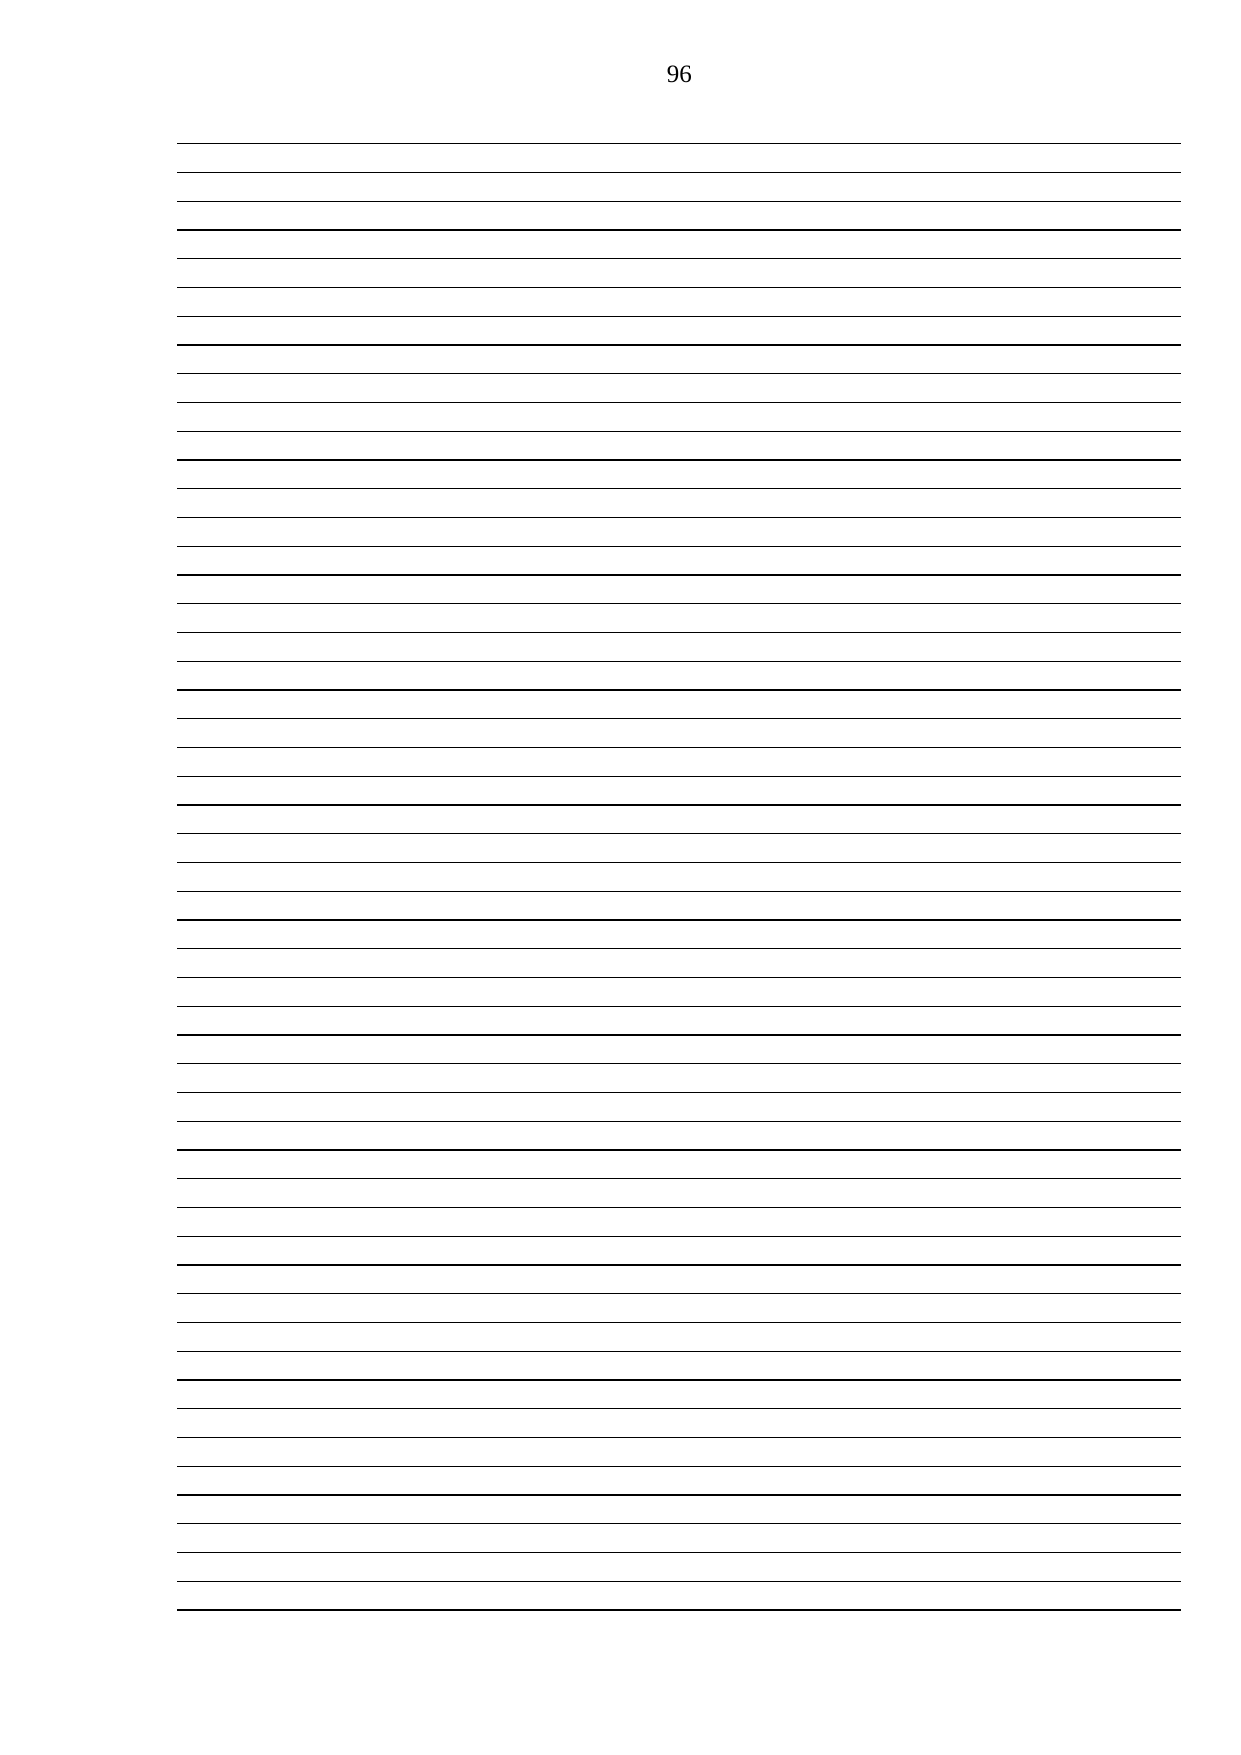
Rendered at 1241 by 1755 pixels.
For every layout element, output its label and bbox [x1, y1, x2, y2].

text [177, 1036, 1181, 1063]
text [177, 1179, 1181, 1207]
text [177, 1237, 1181, 1264]
text [177, 863, 1181, 891]
text [177, 576, 1181, 603]
text [177, 1007, 1181, 1034]
text [177, 806, 1181, 833]
text [177, 978, 1181, 1006]
text [177, 1151, 1181, 1178]
text [177, 1381, 1181, 1408]
text [177, 489, 1181, 517]
text [177, 1294, 1181, 1322]
text [177, 1496, 1181, 1523]
text [177, 288, 1181, 316]
text [177, 777, 1181, 804]
text [177, 834, 1181, 862]
text [177, 1553, 1181, 1581]
text [177, 719, 1181, 747]
text [177, 432, 1181, 459]
text [177, 374, 1181, 402]
text [177, 231, 1181, 258]
text [177, 949, 1181, 977]
text [177, 1064, 1181, 1092]
text [177, 1467, 1181, 1494]
text [177, 691, 1181, 718]
text [177, 633, 1181, 661]
text [177, 118, 1181, 143]
text [177, 604, 1181, 632]
text [177, 518, 1181, 546]
text [177, 259, 1181, 287]
text [177, 1409, 1181, 1437]
text [177, 1122, 1181, 1149]
text [177, 1582, 1181, 1609]
text [177, 173, 1181, 201]
text [177, 1524, 1181, 1552]
text [177, 921, 1181, 948]
text [177, 1438, 1181, 1466]
text [177, 202, 1181, 229]
text [177, 547, 1181, 574]
text [177, 1323, 1181, 1351]
text [177, 1208, 1181, 1236]
text [177, 317, 1181, 344]
text [177, 1352, 1181, 1379]
text [177, 892, 1181, 919]
text [177, 748, 1181, 776]
text [177, 1266, 1181, 1293]
text [177, 1093, 1181, 1121]
text [177, 662, 1181, 689]
text [177, 346, 1181, 373]
text [177, 403, 1181, 431]
text [177, 144, 1181, 172]
text [177, 461, 1181, 488]
